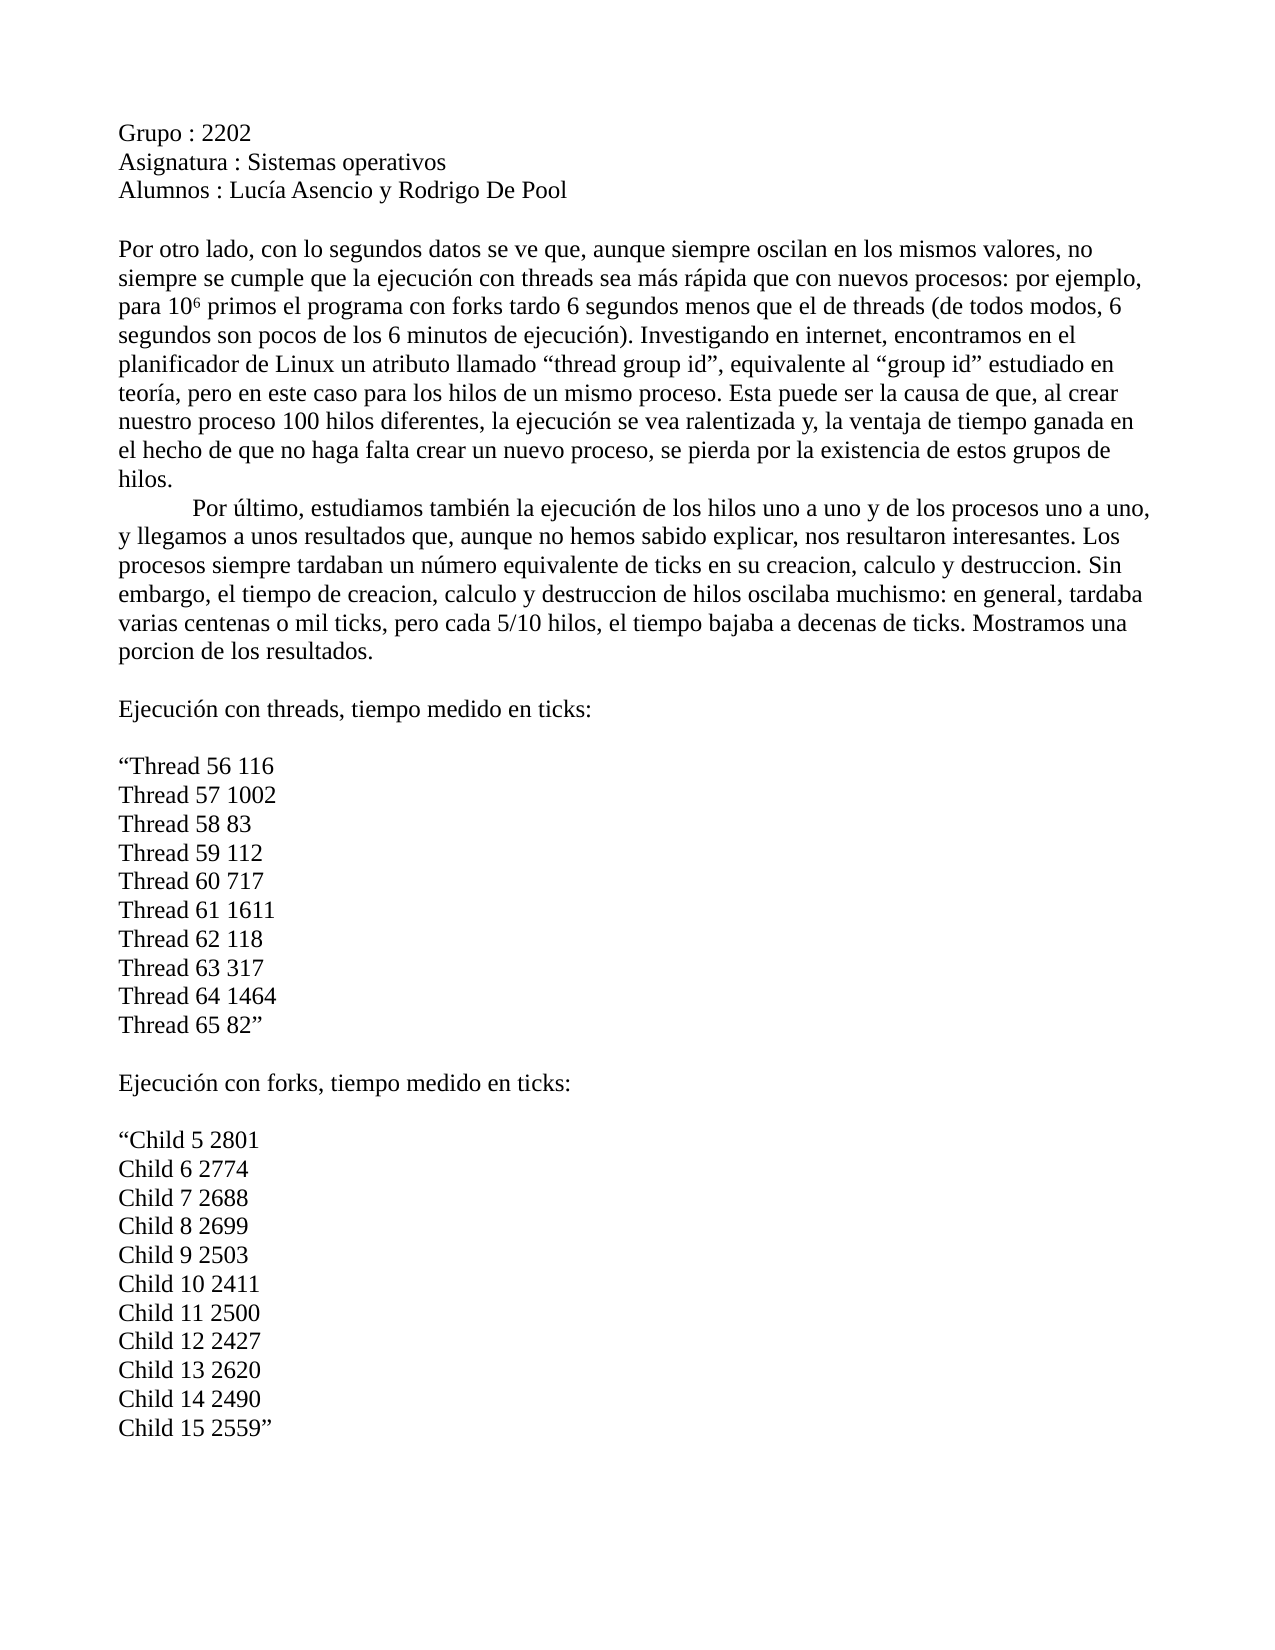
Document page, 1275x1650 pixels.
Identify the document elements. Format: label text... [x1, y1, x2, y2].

text Thread 62 118 [118, 924, 1157, 953]
text Child 9 2503 [118, 1240, 1157, 1269]
text Child 6 2774 [118, 1154, 1157, 1183]
text Child 12 2427 [118, 1326, 1157, 1355]
text Thread 57 1002 [118, 780, 1157, 809]
text Por último, estudiamos también la ejecución de los hilos uno a uno y de los procesos uno a uno, y llegamos a unos resultados que, aunque no hemos sabido explicar, nos resultaron interesantes. Los procesos siempre tardaban un número equivalente de ticks en su creacion, calculo y destruccion. Sin embargo, el tiempo de creacion, calculo y destruccion de hilos oscilaba muchismo: en general, tardaba varias centenas o mil ticks, pero cada 5/10 hilos, el tiempo bajaba a decenas de ticks. Mostramos una porcion de los resultados. [118, 493, 1157, 665]
text Child 7 2688 [118, 1183, 1157, 1211]
text Thread 64 1464 [118, 981, 1157, 1010]
text Thread 60 717 [118, 866, 1157, 895]
text Por otro lado, con lo segundos datos se ve que, aunque siempre oscilan en los mismos valores, no siempre se cumple que la ejecución con threads sea más rápida que con nuevos procesos: por ejemplo, para 10⁶ primos el programa con forks tardo 6 segundos menos que el de threads (de todos modos, 6 segundos son pocos de los 6 minutos de ejecución). Investigando en internet, encontramos en el planificador de Linux un atributo llamado “thread group id”, equivalente al “group id” estudiado en teoría, pero en este caso para los hilos de un mismo proceso. Esta puede ser la causa de que, al crear nuestro proceso 100 hilos diferentes, la ejecución se vea ralentizada y, la ventaja de tiempo ganada en el hecho de que no haga falta crear un nuevo proceso, se pierda por la existencia de estos grupos de hilos. [118, 234, 1157, 493]
text Ejecución con forks, tiempo medido en ticks: [118, 1068, 1157, 1096]
text Child 14 2490 [118, 1384, 1157, 1413]
text Child 8 2699 [118, 1211, 1157, 1240]
text Thread 58 83 [118, 809, 1157, 838]
text Thread 63 317 [118, 953, 1157, 981]
text Thread 61 1611 [118, 895, 1157, 924]
text Thread 59 112 [118, 838, 1157, 866]
text Child 13 2620 [118, 1355, 1157, 1384]
text Child 11 2500 [118, 1298, 1157, 1326]
text “Child 5 2801 [118, 1125, 1157, 1154]
text Ejecución con threads, tiempo medido en ticks: [118, 694, 1157, 723]
text “Thread 56 116 [118, 751, 1157, 780]
text Thread 65 82” [118, 1010, 1157, 1039]
text Child 15 2559” [118, 1413, 1157, 1441]
text Child 10 2411 [118, 1269, 1157, 1298]
